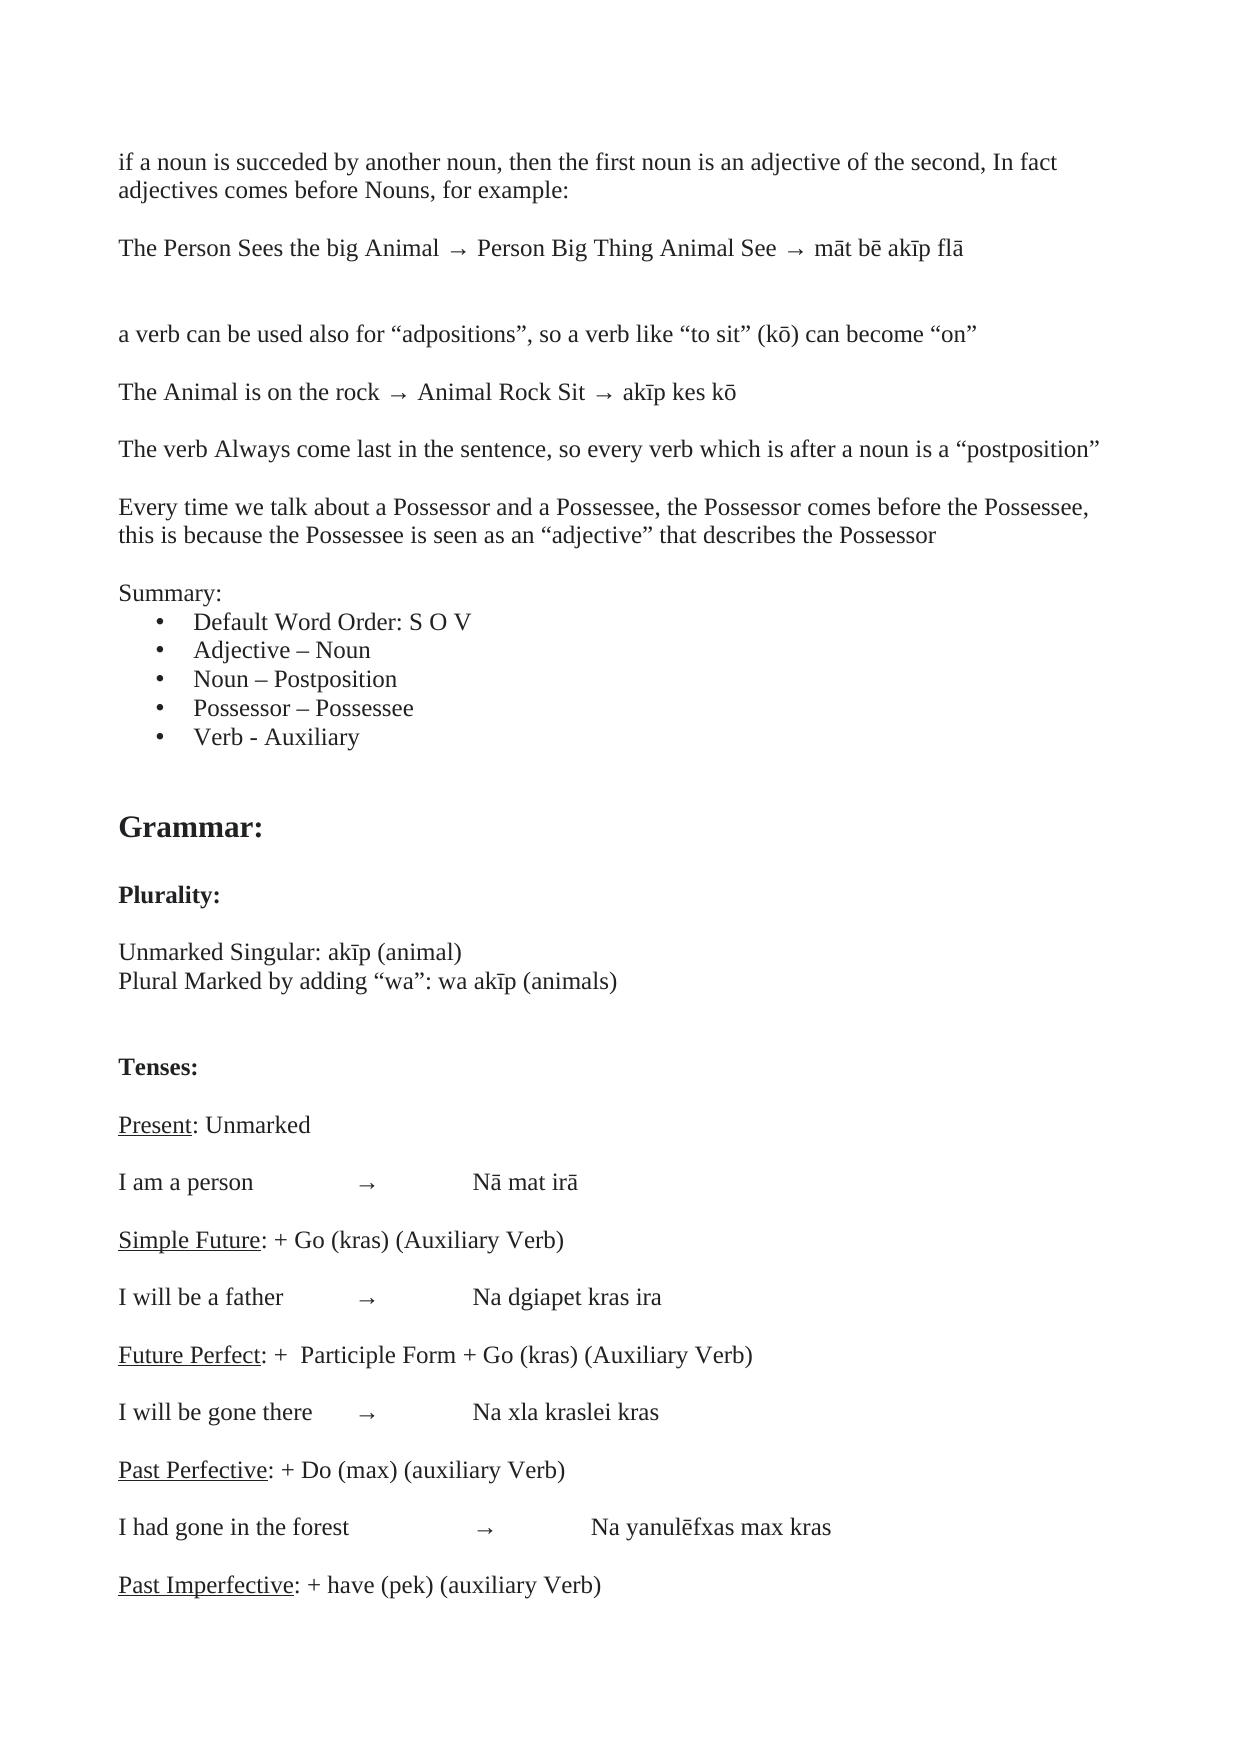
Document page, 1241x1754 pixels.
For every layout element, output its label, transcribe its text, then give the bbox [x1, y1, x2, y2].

list Possessor – Possessee [156, 693, 1122, 722]
text Unmarked Singular: akīp (animal) [118, 937, 1122, 966]
text I am a person → Nā mat irā [118, 1167, 1122, 1196]
text I had gone in the forest → Na yanulēfxas max kras [118, 1512, 1122, 1541]
text I will be gone there → Na xla kraslei kras [118, 1397, 1122, 1426]
text Plurality: [118, 880, 1122, 909]
text a verb can be used also for “adpositions”, so a verb like “to sit” (kō) can become “on” [118, 319, 1122, 348]
list Verb - Auxiliary [156, 722, 1122, 751]
text Present: Unmarked [118, 1110, 1122, 1139]
text Plural Marked by adding “wa”: wa akīp (animals) [118, 966, 1122, 995]
list Noun – Postposition [156, 664, 1122, 693]
text Past Imperfective: + have (pek) (auxiliary Verb) [118, 1570, 1122, 1599]
text The Animal is on the rock → Animal Rock Sit → akīp kes kō [118, 377, 1122, 406]
list Default Word Order: S O V [156, 607, 1122, 636]
text Simple Future: + Go (kras) (Auxiliary Verb) [118, 1225, 1122, 1254]
text The verb Always come last in the sentence, so every verb which is after a noun is a “postposition” [118, 434, 1122, 463]
text Tenses: [118, 1052, 1122, 1081]
text Every time we talk about a Possessor and a Possessee, the Possessor comes before the Possessee, this is because the Possessee is seen as an “adjective” that describes the Possessor [118, 492, 1122, 549]
text Past Perfective: + Do (max) (auxiliary Verb) [118, 1455, 1122, 1484]
text The Person Sees the big Animal → Person Big Thing Animal See → māt bē akīp flā [118, 233, 1122, 262]
text I will be a father → Na dgiapet kras ira [118, 1282, 1122, 1311]
text Summary: [118, 578, 1122, 607]
text Grammar: [118, 808, 1122, 844]
list Adjective – Noun [156, 636, 1122, 664]
text Future Perfect: + Participle Form + Go (kras) (Auxiliary Verb) [118, 1340, 1122, 1369]
text if a noun is succeded by another noun, then the first noun is an adjective of the second, In fact adjectives comes before Nouns, for example: [118, 147, 1122, 204]
